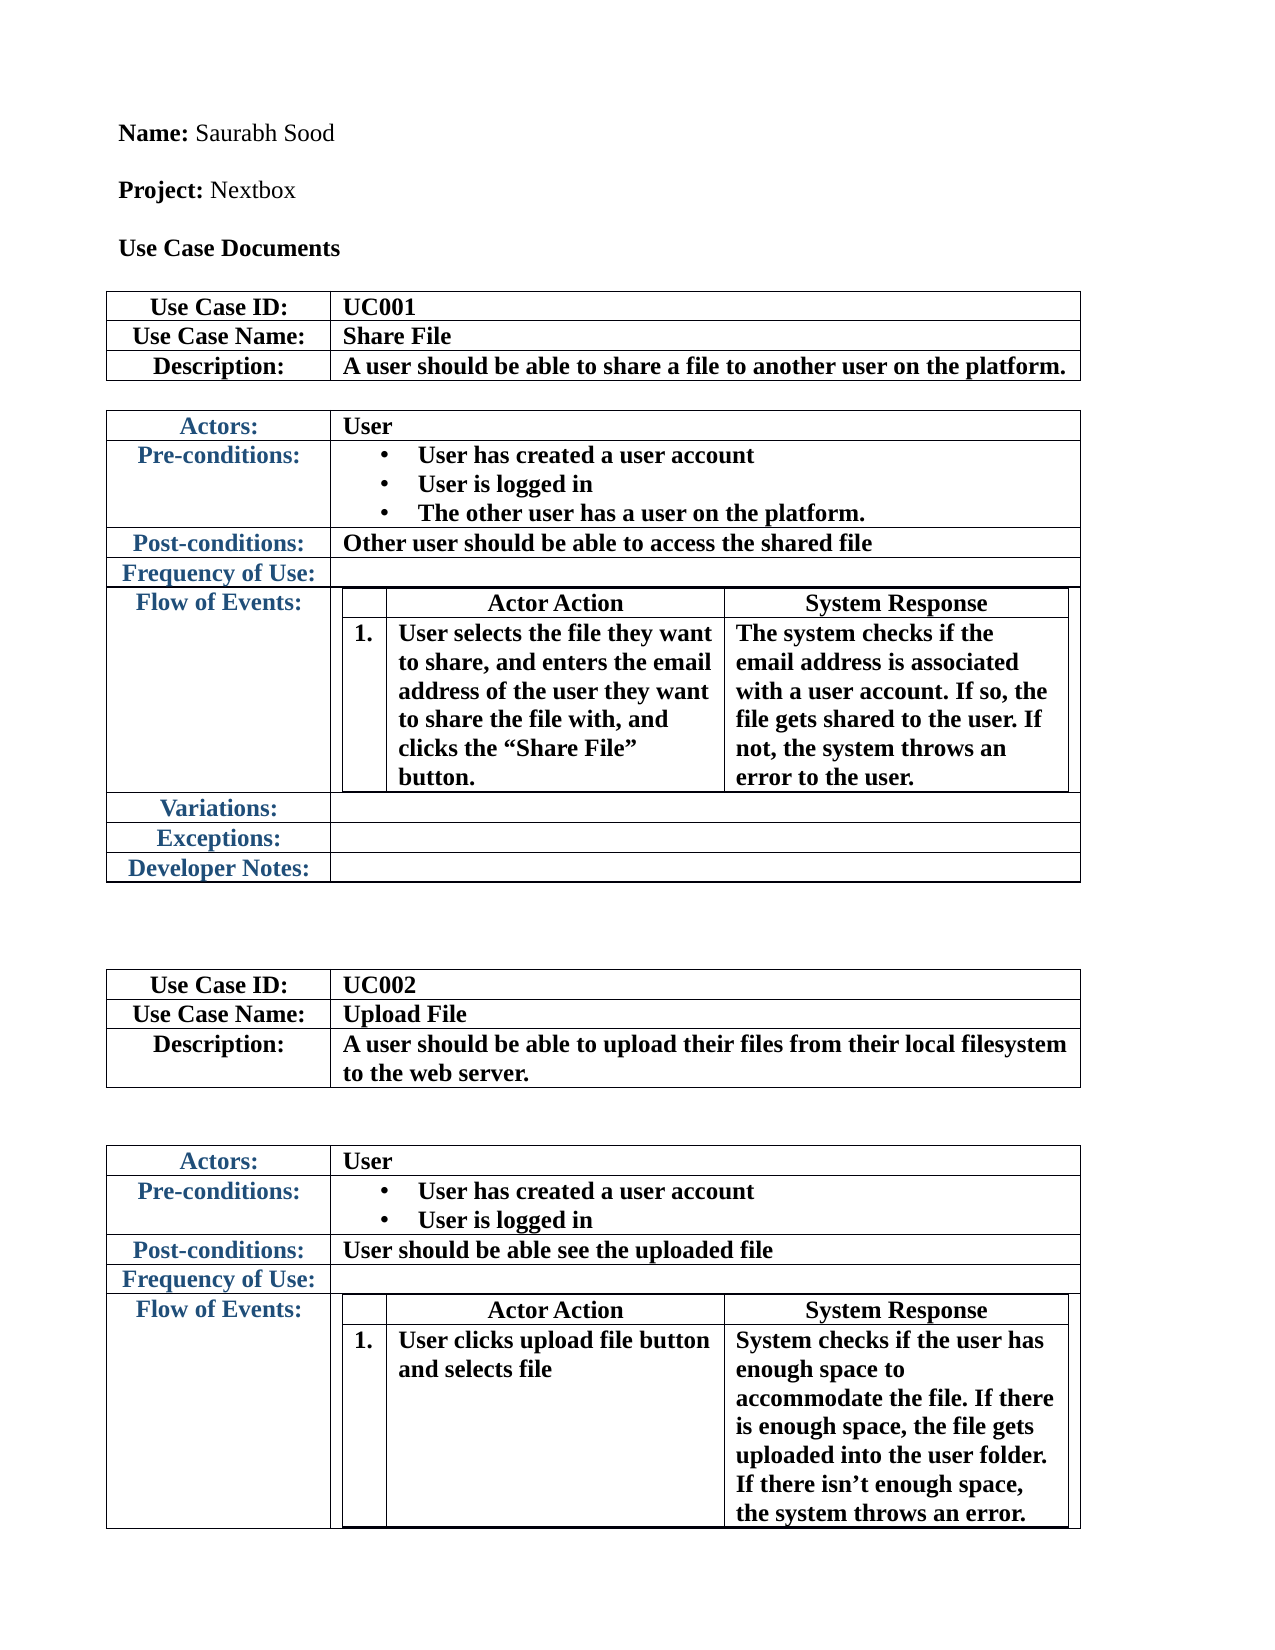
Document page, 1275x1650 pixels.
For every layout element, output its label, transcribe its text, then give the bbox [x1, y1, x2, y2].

table_cell User selects the file they want to share, and enters the email address of the user they want to share the file with, and clicks the “Share File” button. [387, 618, 724, 791]
table_header Use Case ID: [107, 970, 330, 998]
table_header [343, 589, 386, 617]
table_header [343, 1295, 386, 1324]
table_cell User clicks upload file button and selects file [387, 1325, 724, 1526]
table_cell 1. [343, 618, 386, 791]
table_cell 1. [343, 1325, 386, 1526]
table_cell Frequency of Use: [107, 558, 330, 586]
table_cell A user should be able to share a file to another user on the platform. [331, 351, 1080, 380]
table_cell The system checks if the email address is associated with a user account. If so, the file gets shared to the user. If not, the system throws an error to the user. [725, 618, 1068, 791]
table_cell Post-conditions: [107, 1235, 330, 1263]
table_header System Response [725, 1295, 1068, 1324]
table_cell Use Case Name: [107, 1000, 330, 1028]
table_cell [331, 1294, 342, 1527]
table_cell [331, 793, 1080, 822]
table_cell Pre-conditions: [107, 441, 330, 527]
text Name: Saurabh Sood [118, 118, 1157, 147]
table_cell Flow of Events: [107, 1294, 330, 1527]
table_cell Flow of Events: [107, 588, 330, 792]
table_cell User should be able see the uploaded file [331, 1235, 1080, 1263]
table_header UC001 [331, 292, 1080, 320]
table_cell Variations: [107, 793, 330, 822]
text Project: Nextbox [118, 176, 1157, 204]
table_cell Other user should be able to access the shared file [331, 528, 1080, 557]
table_header UC002 [331, 970, 1080, 998]
table_cell [331, 823, 1080, 852]
table_header User [331, 1146, 1080, 1175]
table_header Actors: [107, 411, 330, 439]
table_header Actors: [107, 1146, 330, 1175]
table_cell [331, 1265, 1080, 1293]
table_header System Response [725, 589, 1068, 617]
table_cell Frequency of Use: [107, 1265, 330, 1293]
table_cell User has created a user account User is logged in The other user has a user on the platform. [331, 441, 1080, 527]
table_cell Exceptions: [107, 823, 330, 852]
table_cell [331, 853, 1080, 881]
table_header Actor Action [387, 1295, 724, 1324]
table_cell Upload File [331, 1000, 1080, 1028]
table_cell Post-conditions: [107, 528, 330, 557]
table_cell [1069, 588, 1080, 792]
table_header Use Case ID: [107, 292, 330, 320]
table_cell Developer Notes: [107, 853, 330, 881]
table_header User [331, 411, 1080, 439]
table_cell User has created a user account User is logged in [331, 1176, 1080, 1234]
table_cell Share File [331, 321, 1080, 350]
table_cell System checks if the user has enough space to accommodate the file. If there is enough space, the file gets uploaded into the user folder. If there isn’t enough space, the system throws an error. [725, 1325, 1068, 1526]
table_cell [331, 588, 342, 792]
table_cell Description: [107, 351, 330, 380]
table_cell Use Case Name: [107, 321, 330, 350]
table_cell Pre-conditions: [107, 1176, 330, 1234]
table_cell Description: [107, 1029, 330, 1087]
table_header Actor Action [387, 589, 724, 617]
table_cell [331, 558, 1080, 586]
table_cell A user should be able to upload their files from their local filesystem to the web server. [331, 1029, 1080, 1087]
text Use Case Documents [118, 233, 1157, 262]
table_cell [1069, 1294, 1080, 1527]
